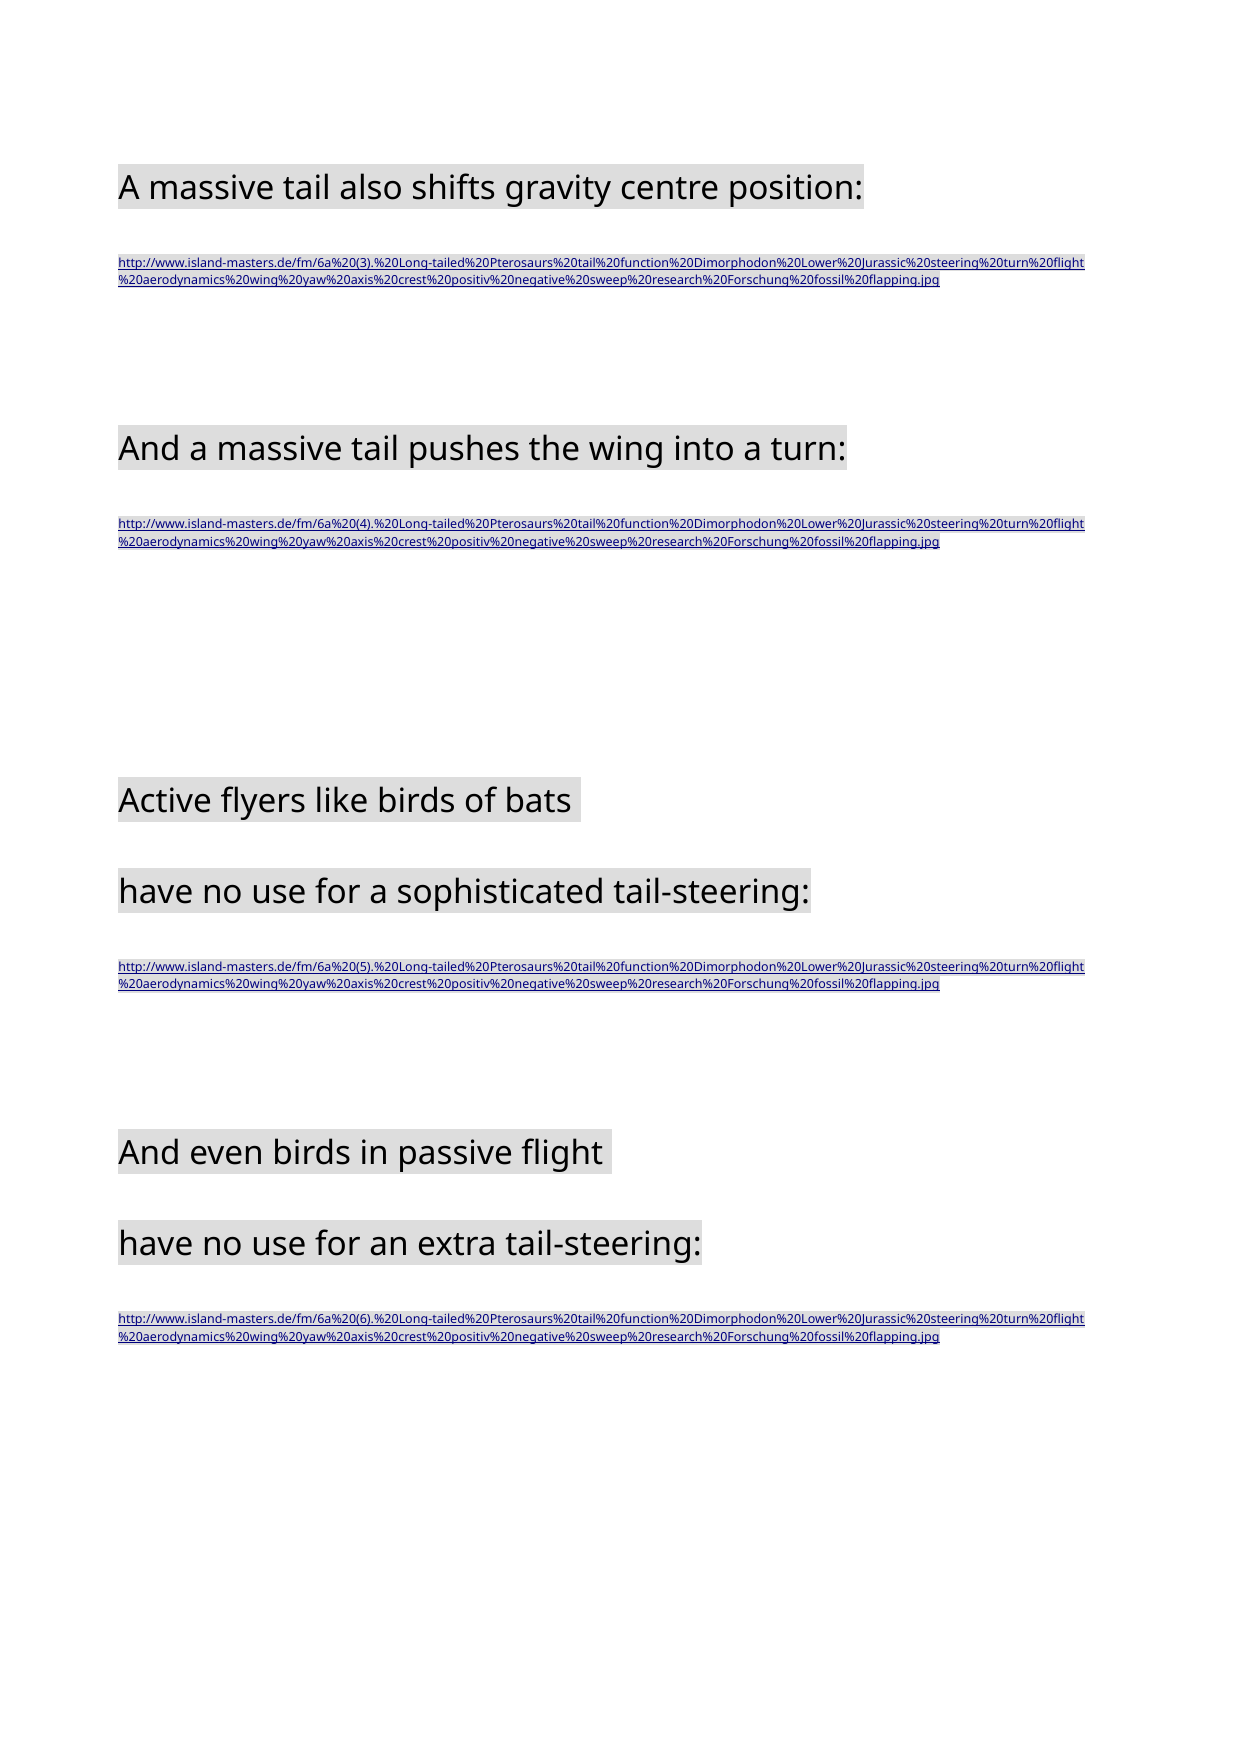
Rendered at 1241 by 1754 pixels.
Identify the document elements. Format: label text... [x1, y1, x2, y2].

text http://www.island-masters.de/fm/6a%20(4).%20Long-tailed%20Pterosaurs%20tail%20function%20Dimorphodon%20Lower%20Jurassic%20steering%20turn%20flight%20aerodynamics%20wing%20yaw%20axis%20crest%20positiv%20negative%20sweep%20research%20Forschung%20fossil%20flapping.jpg [118, 516, 1122, 550]
text have no use for a sophisticated tail-steering: [118, 868, 1122, 913]
text http://www.island-masters.de/fm/6a%20(6).%20Long-tailed%20Pterosaurs%20tail%20function%20Dimorphodon%20Lower%20Jurassic%20steering%20turn%20flight%20aerodynamics%20wing%20yaw%20axis%20crest%20positiv%20negative%20sweep%20research%20Forschung%20fossil%20flapping.jpg [118, 1311, 1122, 1345]
text http://www.island-masters.de/fm/6a%20(5).%20Long-tailed%20Pterosaurs%20tail%20function%20Dimorphodon%20Lower%20Jurassic%20steering%20turn%20flight%20aerodynamics%20wing%20yaw%20axis%20crest%20positiv%20negative%20sweep%20research%20Forschung%20fossil%20flapping.jpg [118, 958, 1122, 993]
text http://www.island-masters.de/fm/6a%20(3).%20Long-tailed%20Pterosaurs%20tail%20function%20Dimorphodon%20Lower%20Jurassic%20steering%20turn%20flight%20aerodynamics%20wing%20yaw%20axis%20crest%20positiv%20negative%20sweep%20research%20Forschung%20fossil%20flapping.jpg [118, 254, 1122, 288]
text have no use for an extra tail-steering: [118, 1220, 1122, 1265]
text And even birds in passive flight [118, 1129, 1122, 1174]
text A massive tail also shifts gravity centre position: [118, 163, 1122, 209]
text Active flyers like birds of bats [118, 777, 1122, 822]
text And a massive tail pushes the wing into a turn: [118, 425, 1122, 470]
